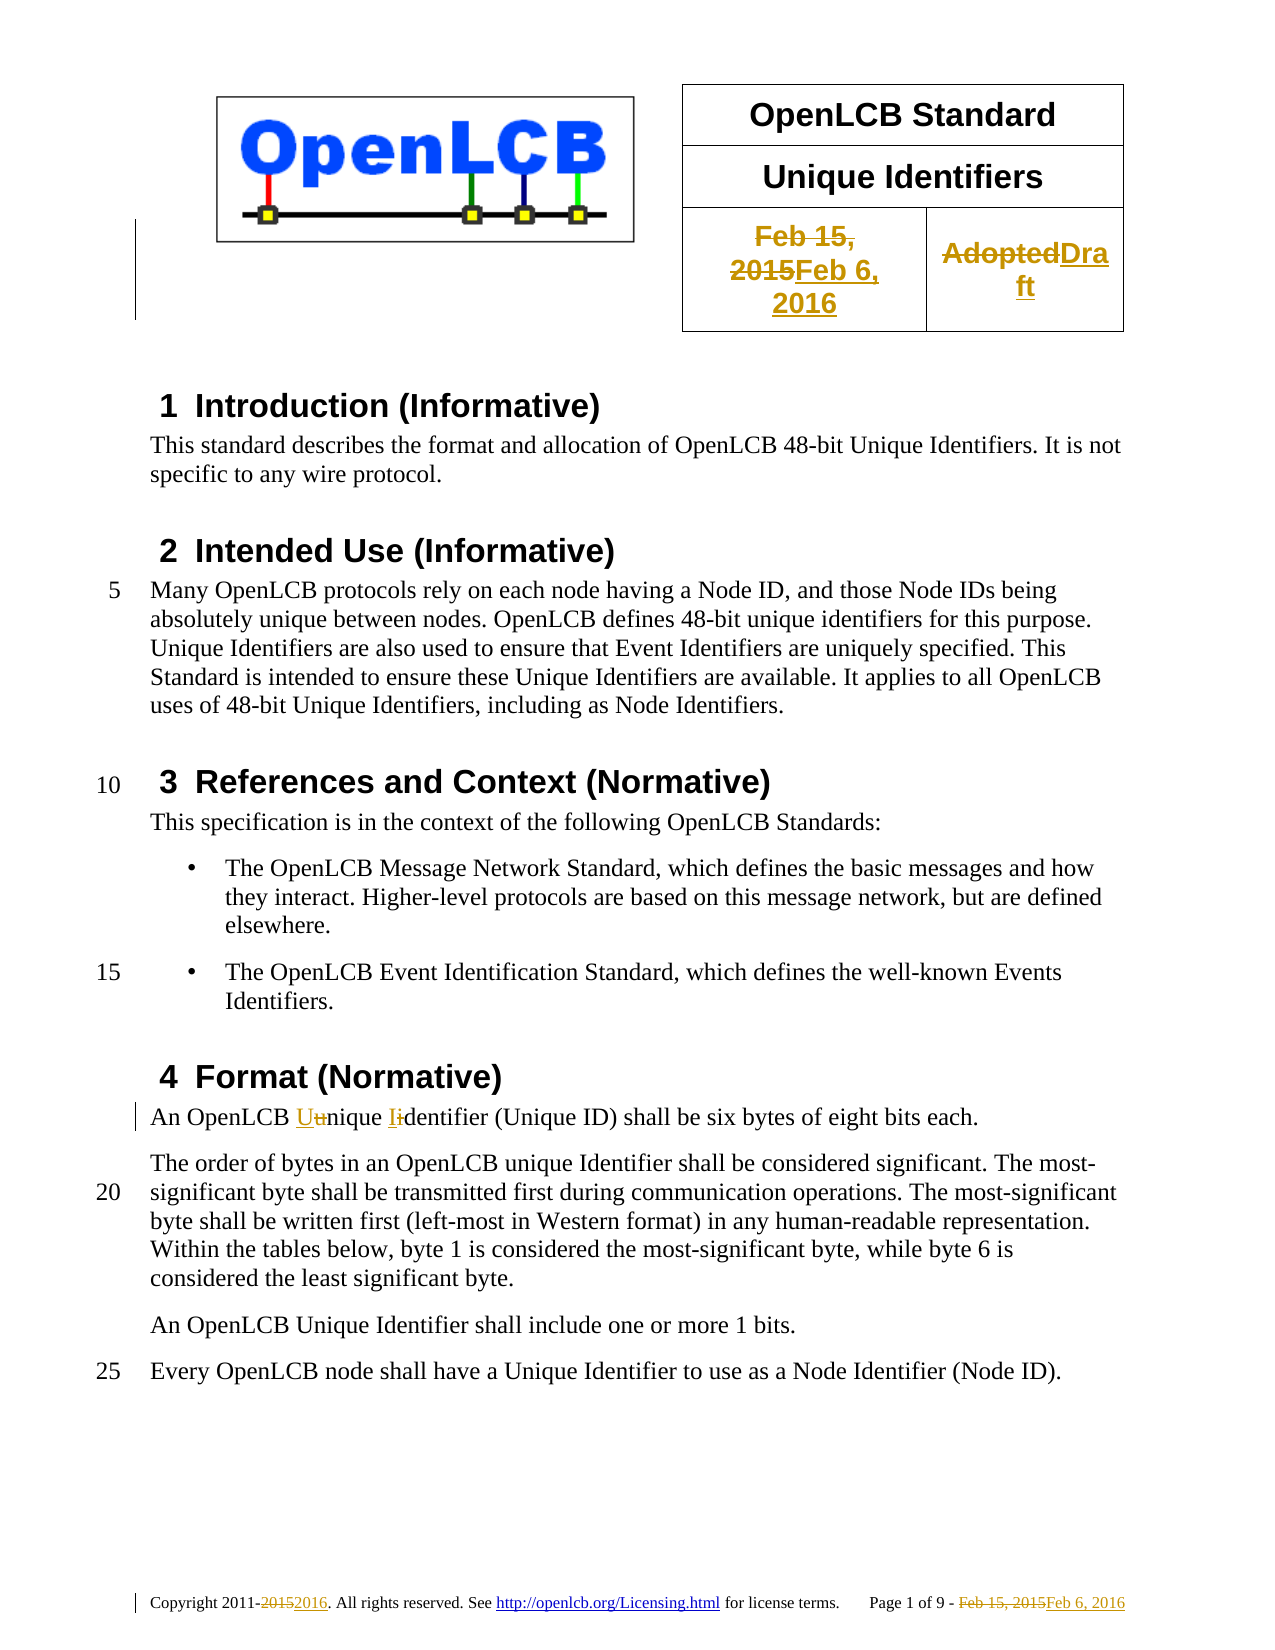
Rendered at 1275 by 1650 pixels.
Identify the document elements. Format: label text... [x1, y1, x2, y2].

picture [215, 95, 636, 244]
subtitle Format (Normative) [150, 1057, 1125, 1096]
text Many OpenLCB protocols rely on each node having a Node ID, and those Node IDs being absolutely unique between nodes. OpenLCB defines 48-bit unique identifiers for this purpose. Unique Identifiers are also used to ensure that Event Identifiers are uniquely specified. This Standard is intended to ensure these Unique Identifiers are available. It applies to all OpenLCB uses of 48-bit Unique Identifiers, including as Node Identifiers. [150, 575, 1125, 719]
subtitle Introduction (Informative) [150, 386, 1125, 424]
text An OpenLCB Unique Identifier (Unique ID) shall be six bytes of eight bits each. [150, 1102, 1125, 1131]
text This standard describes the format and allocation of OpenLCB 48-bit Unique Identifiers. It is not specific to any wire protocol. [150, 431, 1125, 488]
subtitle Intended Use (Informative) [150, 531, 1125, 569]
text Every OpenLCB node shall have a Unique Identifier to use as a Node Identifier (Node ID). [150, 1356, 1125, 1385]
text The order of bytes in an OpenLCB unique Identifier shall be considered significant. The most-significant byte shall be transmitted first during communication operations. The most-significant byte shall be written first (left-most in Western format) in any human-readable representation. Within the tables below, byte 1 is considered the most-significant byte, while byte 6 is considered the least significant byte. [150, 1148, 1125, 1292]
list The OpenLCB Message Network Standard, which defines the basic messages and how they interact. Higher-level protocols are based on this message network, but are defined elsewhere. [187, 853, 1125, 939]
text This specification is in the context of the following OpenLCB Standards: [150, 807, 1125, 835]
list The OpenLCB Event Identification Standard, which defines the well-known Events Identifiers. [187, 957, 1125, 1014]
subtitle References and Context (Normative) [150, 762, 1125, 800]
text An OpenLCB Unique Identifier shall include one or more 1 bits. [150, 1310, 1125, 1338]
